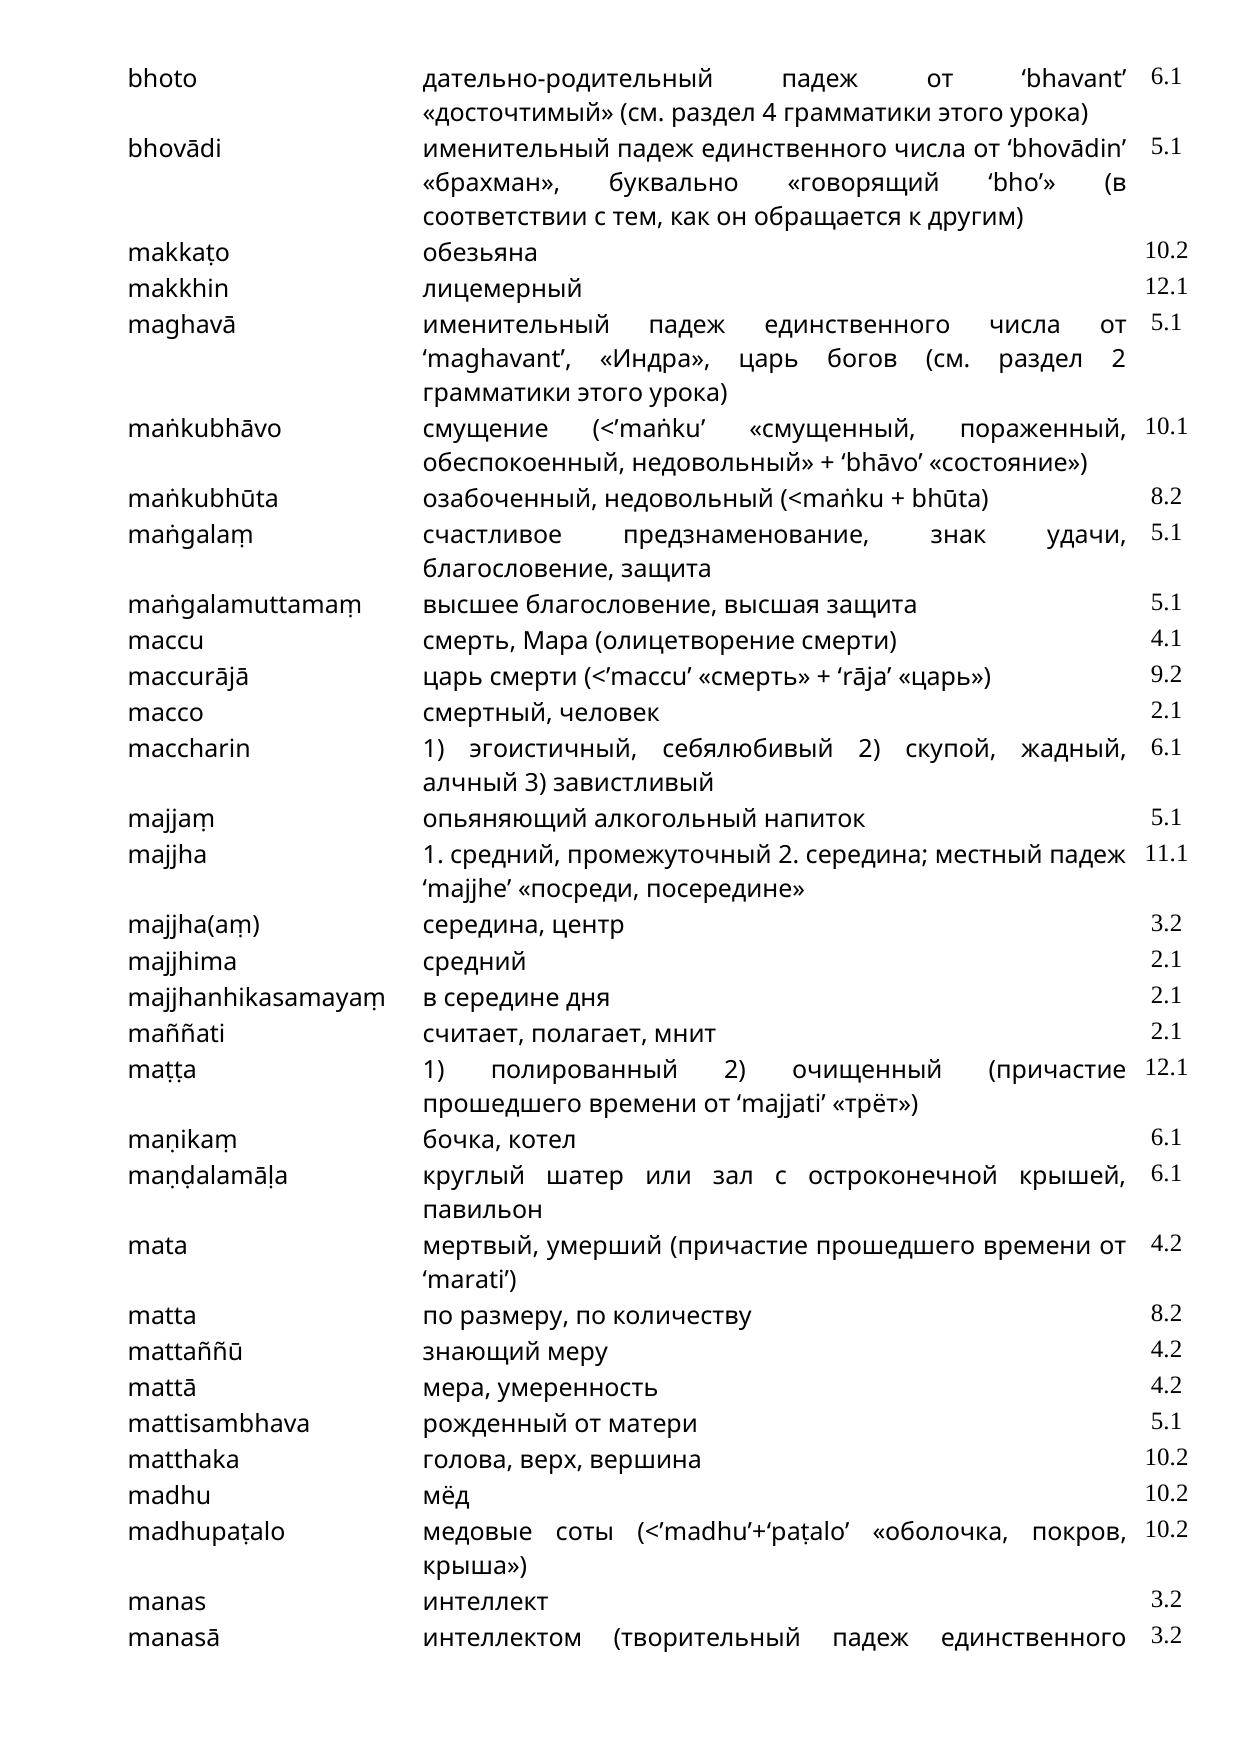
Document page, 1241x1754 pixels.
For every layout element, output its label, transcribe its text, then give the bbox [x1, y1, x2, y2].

table_cell maghavā [125, 305, 420, 409]
table_cell мера, умеренность [420, 1368, 1129, 1404]
table_cell makkhin [125, 269, 420, 305]
table_cell 8.2 [1129, 1296, 1203, 1332]
table_cell 4.1 [1129, 621, 1203, 657]
table_cell счастливое предзнаменование, знак удачи, благословение, защита [420, 515, 1129, 585]
table_cell 2.1 [1129, 1014, 1203, 1049]
table_cell считает, полагает, мнит [420, 1014, 1129, 1049]
table_cell madhu [125, 1476, 420, 1512]
table_cell мертвый, умерший (причастие прошедшего времени от ‘marati’) [420, 1226, 1129, 1296]
table_cell интеллектом (творительный падеж единственного [420, 1618, 1129, 1671]
table_cell смерть, Мара (олицетворение смерти) [420, 621, 1129, 657]
table_cell makkaṭo [125, 233, 420, 269]
table_cell 4.2 [1129, 1226, 1203, 1296]
table_cell 6.1 [1129, 59, 1203, 129]
table_cell 1) эгоистичный, себялюбивый 2) скупой, жадный, алчный 3) завистливый [420, 729, 1129, 799]
table_cell 12.1 [1129, 269, 1203, 305]
table_cell смертный, человек [420, 693, 1129, 729]
table_cell в середине дня [420, 978, 1129, 1013]
table_cell maṅgalamuttamaṃ [125, 585, 420, 621]
table_cell 10.2 [1129, 1440, 1203, 1476]
table_cell bhoto [125, 59, 420, 129]
table_cell 5.1 [1129, 305, 1203, 409]
table_cell круглый шатер или зал с остроконечной крышей, павильон [420, 1156, 1129, 1226]
table_cell majjha(aṃ) [125, 905, 420, 941]
table_cell 9.2 [1129, 657, 1203, 693]
table_cell середина, центр [420, 905, 1129, 941]
table_cell manas [125, 1582, 420, 1618]
table_cell смущение (<’maṅku’ «смущенный, пораженный, обеспокоенный, недовольный» + ‘bhāvo’ «состояние») [420, 409, 1129, 479]
table_cell знающий меру [420, 1332, 1129, 1368]
table_cell matthaka [125, 1440, 420, 1476]
table_cell maṇḍalamāḷa [125, 1156, 420, 1226]
table_cell madhupaṭalo [125, 1512, 420, 1582]
table_cell 12.1 [1129, 1050, 1203, 1119]
table_cell 2.1 [1129, 941, 1203, 977]
table_cell mattā [125, 1368, 420, 1404]
table_cell majjha [125, 835, 420, 905]
table_cell maññati [125, 1014, 420, 1049]
table_cell 2.1 [1129, 978, 1203, 1013]
table_cell царь смерти (<’maccu’ «смерть» + ‘rāja’ «царь») [420, 657, 1129, 693]
table_cell maṇikaṃ [125, 1120, 420, 1156]
table_cell 5.1 [1129, 585, 1203, 621]
table_cell maṅkubhūta [125, 479, 420, 515]
table_cell дательно-родительный падеж от ‘bhavant’ «досточтимый» (см. раздел 4 грамматики этого урока) [420, 59, 1129, 129]
table_cell 5.1 [1129, 129, 1203, 233]
table_cell 3.2 [1129, 1618, 1203, 1671]
table_cell 6.1 [1129, 1120, 1203, 1156]
table_cell mata [125, 1226, 420, 1296]
table_cell голова, верх, вершина [420, 1440, 1129, 1476]
table_cell maṅgalaṃ [125, 515, 420, 585]
table_cell matta [125, 1296, 420, 1332]
table_cell mattaññū [125, 1332, 420, 1368]
table_cell 4.2 [1129, 1332, 1203, 1368]
table_cell опьяняющий алкогольный напиток [420, 799, 1129, 835]
table_cell бочка, котел [420, 1120, 1129, 1156]
table_cell majjaṃ [125, 799, 420, 835]
table_cell maṅkubhāvo [125, 409, 420, 479]
table_cell лицемерный [420, 269, 1129, 305]
table_cell maccu [125, 621, 420, 657]
table_cell 3.2 [1129, 905, 1203, 941]
table_cell средний [420, 941, 1129, 977]
table_cell maṭṭa [125, 1050, 420, 1119]
table_cell macco [125, 693, 420, 729]
table_cell manasā [125, 1618, 420, 1671]
table_cell mattisambhava [125, 1404, 420, 1440]
table_cell 1) полированный 2) очищенный (причастие прошедшего времени от ‘majjati’ «трёт») [420, 1050, 1129, 1119]
table_cell 4.2 [1129, 1368, 1203, 1404]
table_cell 10.1 [1129, 409, 1203, 479]
table_cell рожденный от матери [420, 1404, 1129, 1440]
table_cell по размеру, по количеству [420, 1296, 1129, 1332]
table_cell maccurājā [125, 657, 420, 693]
table_cell обезьяна [420, 233, 1129, 269]
table_cell majjhima [125, 941, 420, 977]
table_cell 5.1 [1129, 1404, 1203, 1440]
table_cell 10.2 [1129, 233, 1203, 269]
table_cell maccharin [125, 729, 420, 799]
table_cell 10.2 [1129, 1512, 1203, 1582]
table_cell 5.1 [1129, 515, 1203, 585]
table_cell 3.2 [1129, 1582, 1203, 1618]
table_cell bhovādi [125, 129, 420, 233]
table_cell 8.2 [1129, 479, 1203, 515]
table_cell 1. средний, промежуточный 2. середина; местный падеж ‘majjhe’ «посреди, посередине» [420, 835, 1129, 905]
table_cell 5.1 [1129, 799, 1203, 835]
table_cell высшее благословение, высшая защита [420, 585, 1129, 621]
table_cell 6.1 [1129, 729, 1203, 799]
table_cell 2.1 [1129, 693, 1203, 729]
table_cell интеллект [420, 1582, 1129, 1618]
table_cell majjhanhikasamayaṃ [125, 978, 420, 1013]
table_cell озабоченный, недовольный (<maṅku + bhūta) [420, 479, 1129, 515]
table_cell 10.2 [1129, 1476, 1203, 1512]
table_cell именительный падеж единственного числа от ‘maghavant’, «Индра», царь богов (см. раздел 2 грамматики этого урока) [420, 305, 1129, 409]
table_cell медовые соты (<’madhu’+‘paṭalo’ «оболочка, покров, крыша») [420, 1512, 1129, 1582]
table_cell 11.1 [1129, 835, 1203, 905]
table_cell именительный падеж единственного числа от ‘bhovādin’ «брахман», буквально «говорящий ‘bho’» (в соответствии с тем, как он обращается к другим) [420, 129, 1129, 233]
table_cell мёд [420, 1476, 1129, 1512]
table_cell 6.1 [1129, 1156, 1203, 1226]
